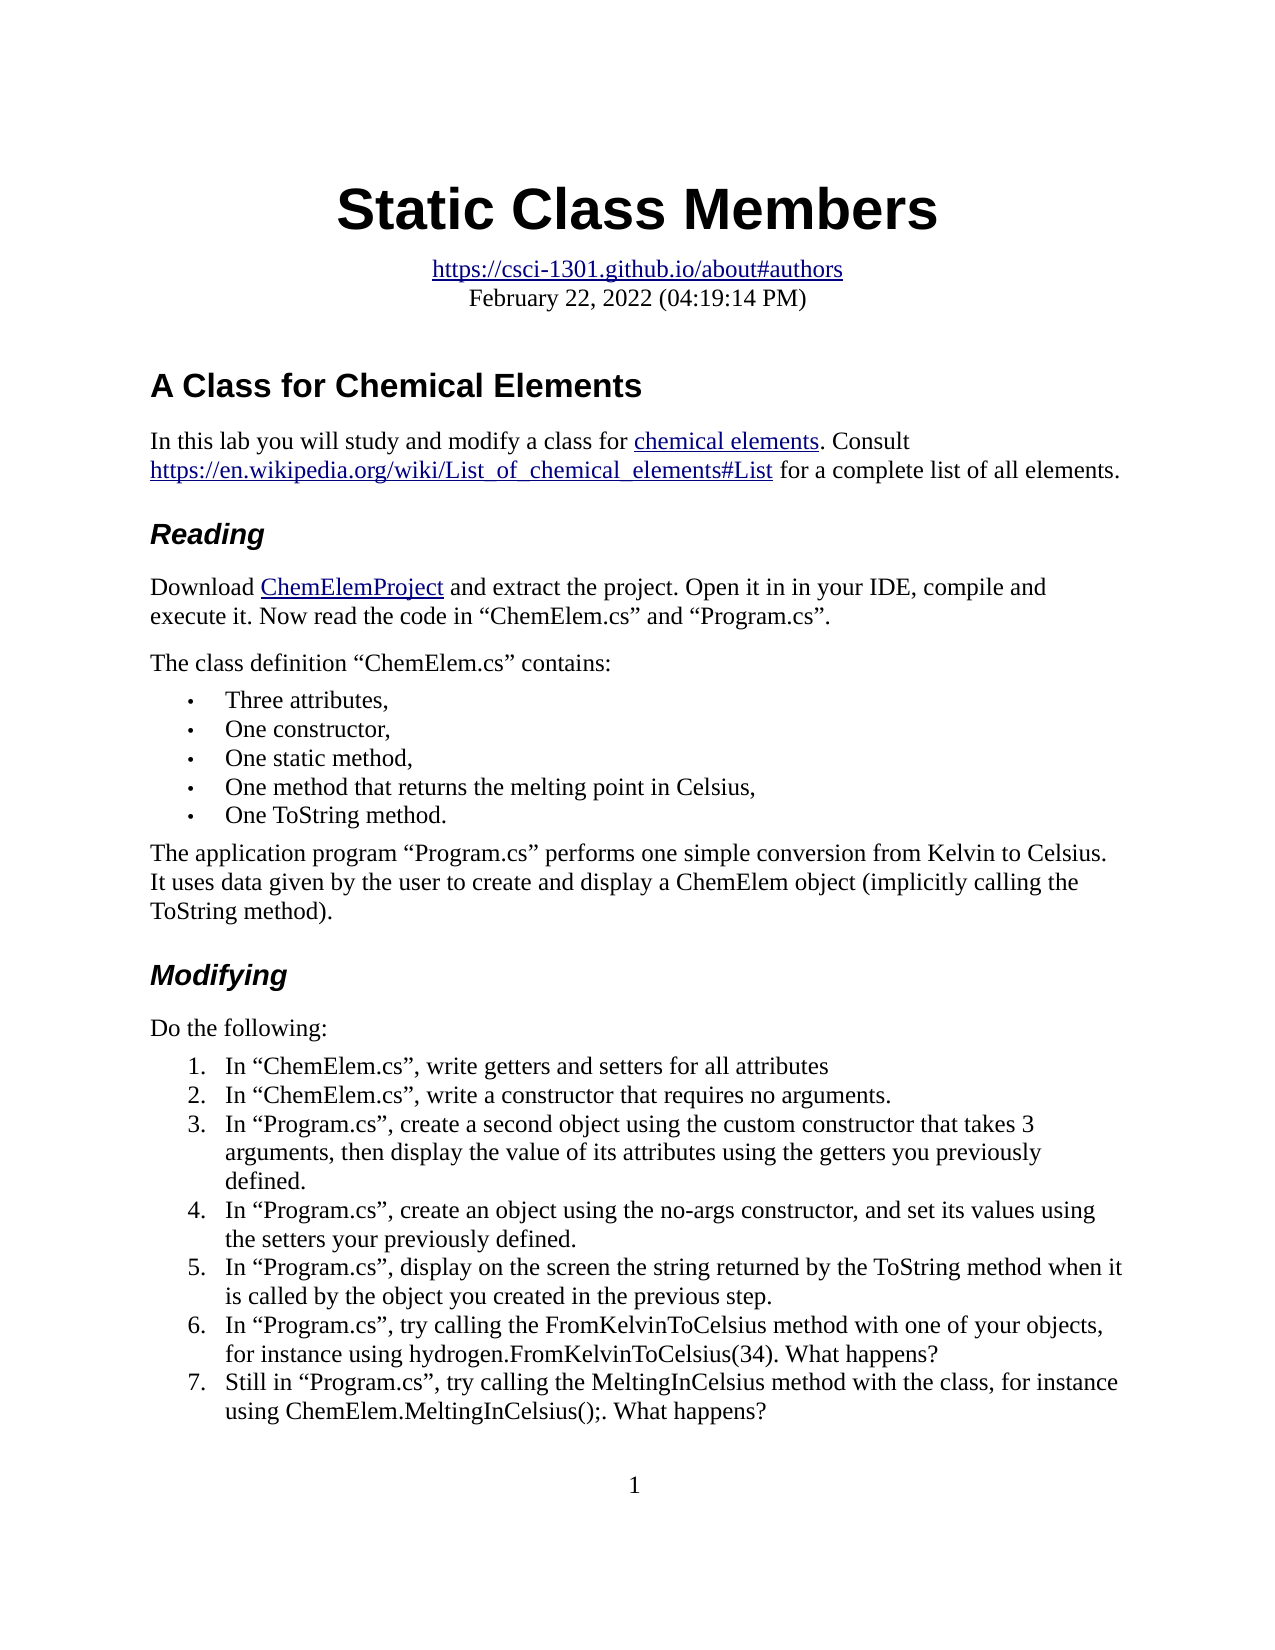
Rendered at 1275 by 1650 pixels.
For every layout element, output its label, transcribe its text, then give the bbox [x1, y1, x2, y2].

text Download ChemElemProject and extract the project. Open it in in your IDE, compile and execute it. Now read the code in “ChemElem.cs” and “Program.cs”. [150, 572, 1125, 630]
list In “ChemElem.cs”, write getters and setters for all attributes [187, 1051, 1125, 1080]
list In “ChemElem.cs”, write a constructor that requires no arguments. [187, 1080, 1125, 1109]
subtitle Modifying [150, 958, 1125, 992]
list Three attributes, [187, 686, 1125, 714]
text https://csci-1301.github.io/about#authors [150, 254, 1125, 283]
list One static method, [187, 743, 1125, 772]
list One method that returns the melting point in Celsius, [187, 772, 1125, 801]
text The class definition “ChemElem.cs” contains: [150, 648, 1125, 677]
list In “Program.cs”, display on the screen the string returned by the ToString method when it is called by the object you created in the previous step. [187, 1252, 1125, 1310]
text The application program “Program.cs” performs one simple conversion from Kelvin to Celsius. It uses data given by the user to create and display a ChemElem object (implicitly calling the ToString method). [150, 838, 1125, 924]
list Still in “Program.cs”, try calling the MeltingInCelsius method with the class, for instance using ChemElem.MeltingInCelsius();. What happens? [187, 1367, 1125, 1425]
text In this lab you will study and modify a class for chemical elements. Consult https://en.wikipedia.org/wiki/List_of_chemical_elements#List for a complete list of all elements. [150, 426, 1125, 483]
text Do the following: [150, 1013, 1125, 1042]
list In “Program.cs”, create an object using the no-args constructor, and set its values using the setters your previously defined. [187, 1195, 1125, 1252]
list One constructor, [187, 714, 1125, 743]
subtitle Reading [150, 517, 1125, 551]
title Static Class Members [150, 175, 1125, 242]
list One ToString method. [187, 801, 1125, 829]
list In “Program.cs”, try calling the FromKelvinToCelsius method with one of your objects, for instance using hydrogen.FromKelvinToCelsius(34). What happens? [187, 1310, 1125, 1367]
subtitle A Class for Chemical Elements [150, 366, 1125, 404]
text February 22, 2022 (04:19:14 PM) [150, 283, 1125, 312]
list In “Program.cs”, create a second object using the custom constructor that takes 3 arguments, then display the value of its attributes using the getters you previously defined. [187, 1109, 1125, 1195]
